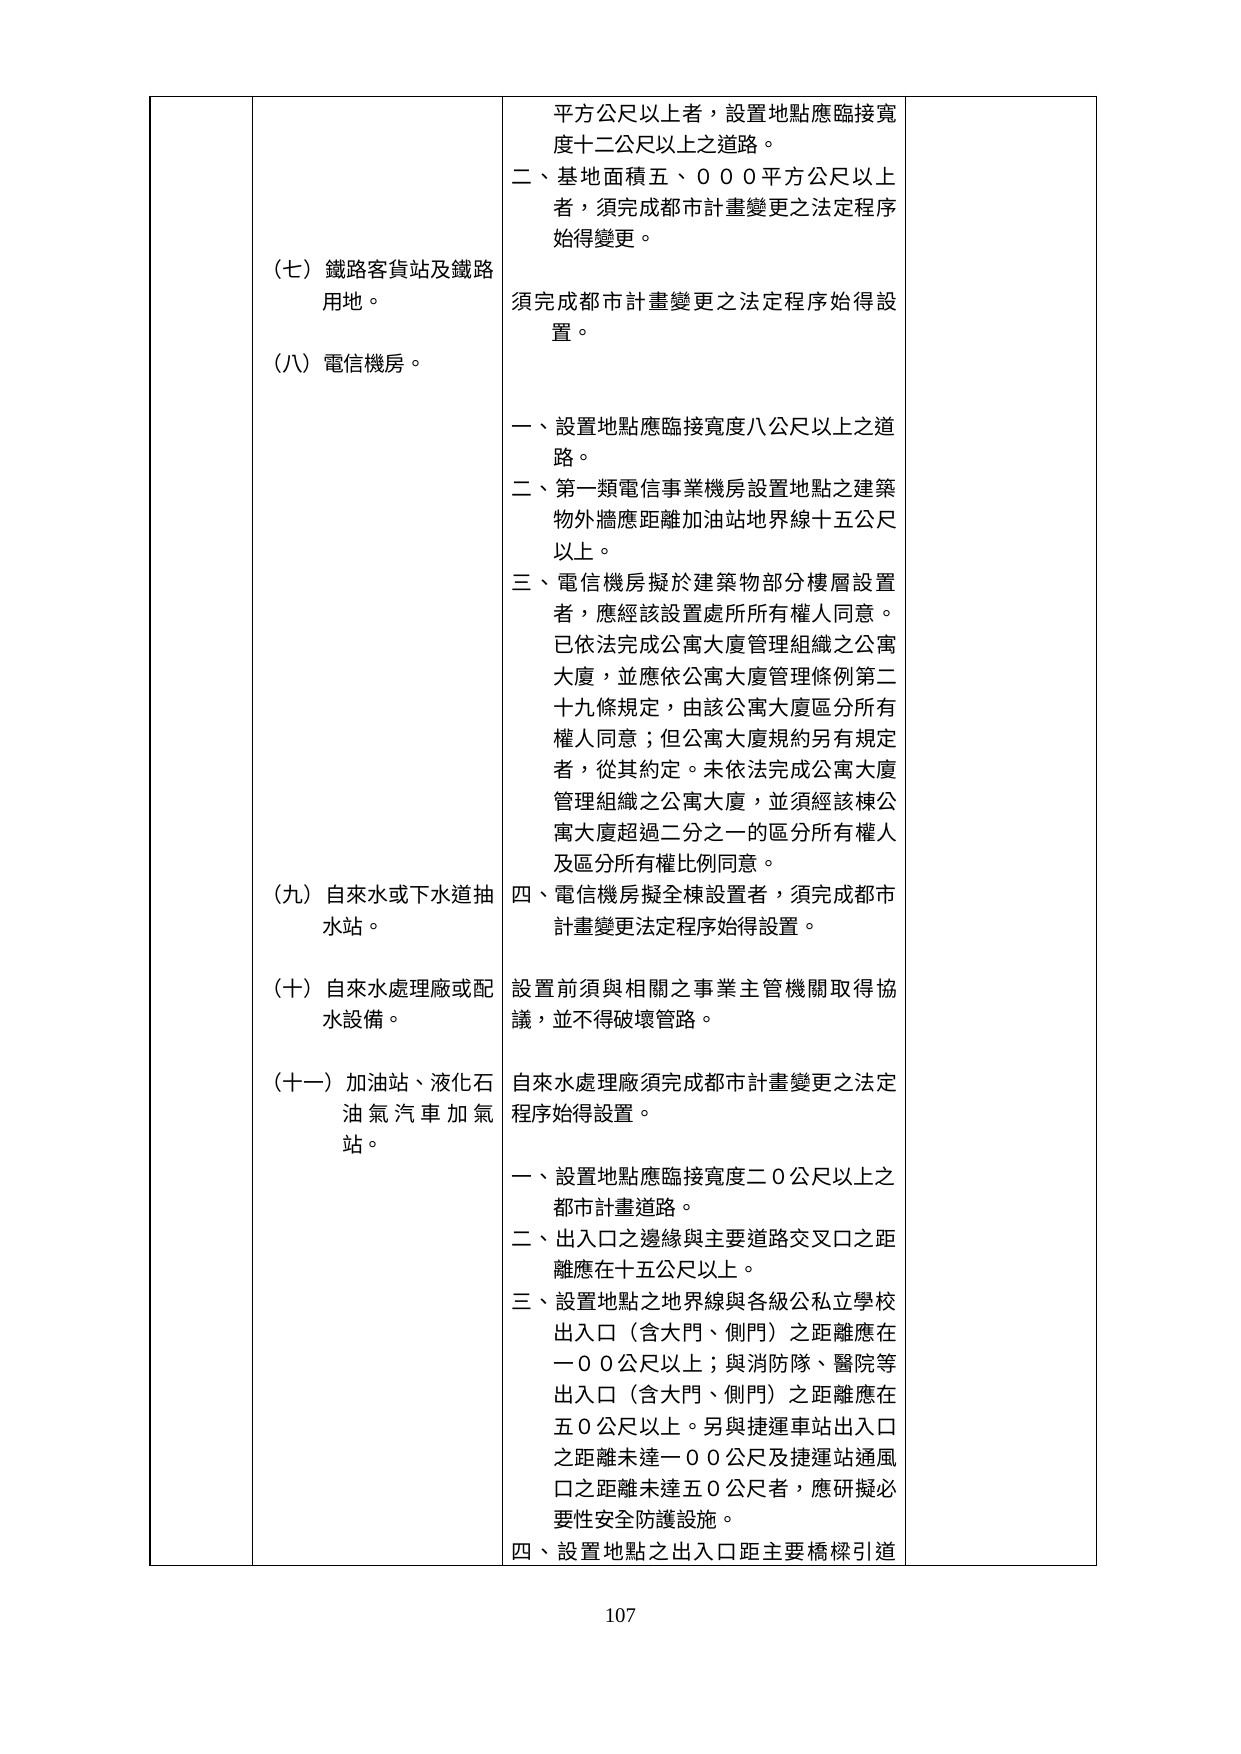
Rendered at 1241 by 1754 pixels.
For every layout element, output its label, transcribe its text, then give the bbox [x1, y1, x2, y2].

table_cell [906, 97, 1096, 1565]
table_cell （七）鐵路客貨站及鐵路用地。 （八）電信機房。 （九）自來水或下水道抽水站。 （十）自來水處理廠或配水設備。 （十一）加油站、液化石油氣汽車加氣站。 [253, 97, 502, 1565]
table_cell 平方公尺以上者，設置地點應臨接寬度十二公尺以上之道路。 二、基地面積五、０００平方公尺以上者，須完成都市計畫變更之法定程序始得變更。 須完成都市計畫變更之法定程序始得設置。 一、設置地點應臨接寬度八公尺以上之道路。 二、第一類電信事業機房設置地點之建築物外牆應距離加油站地界線十五公尺以上。 三、電信機房擬於建築物部分樓層設置者，應經該設置處所所有權人同意。已依法完成公寓大廈管理組織之公寓大廈，並應依公寓大廈管理條例第二十九條規定，由該公寓大廈區分所有權人同意；但公寓大廈規約另有規定者，從其約定。未依法完成公寓大廈管理組織之公寓大廈，並須經該棟公寓大廈超過二分之一的區分所有權人及區分所有權比例同意。 四、電信機房擬全棟設置者，須完成都市計畫變更法定程序始得設置。 設置前須與相關之事業主管機關取得協議，並不得破壞管路。 自來水處理廠須完成都市計畫變更之法定程序始得設置。 一、設置地點應臨接寬度二０公尺以上之都市計畫道路。 二、出入口之邊緣與主要道路交叉口之距離應在十五公尺以上。 三、設置地點之地界線與各級公私立學校出入口（含大門、側門）之距離應在一００公尺以上；與消防隊、醫院等出入口（含大門、側門）之距離應在五０公尺以上。另與捷運車站出入口之距離未達一００公尺及捷運站通風口之距離未達五０公尺者，應研擬必要性安全防護設施。 四、設置地點之出入口距主要橋樑引道 [503, 97, 905, 1565]
table_cell [151, 97, 252, 1565]
